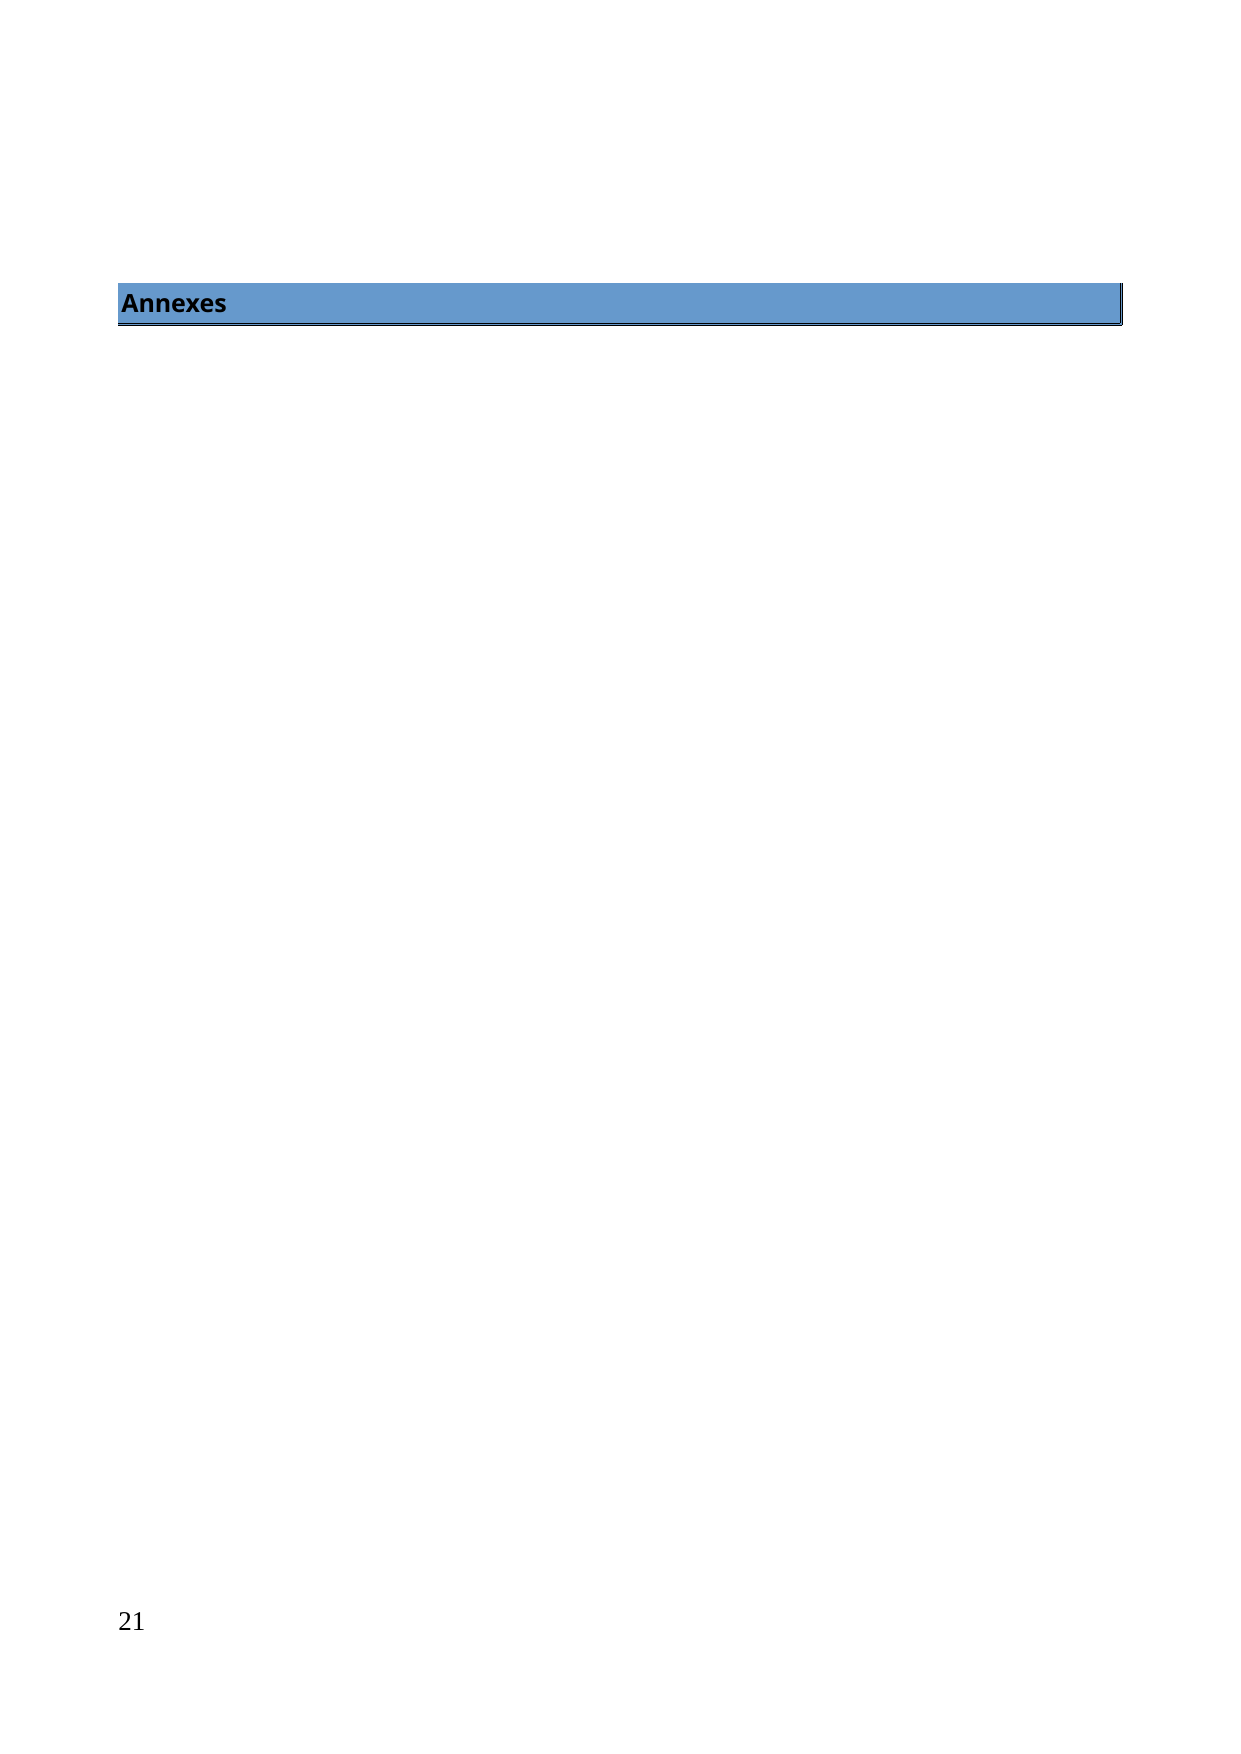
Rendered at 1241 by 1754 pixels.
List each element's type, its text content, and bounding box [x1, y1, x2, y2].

subtitle Annexes [118, 283, 1122, 325]
